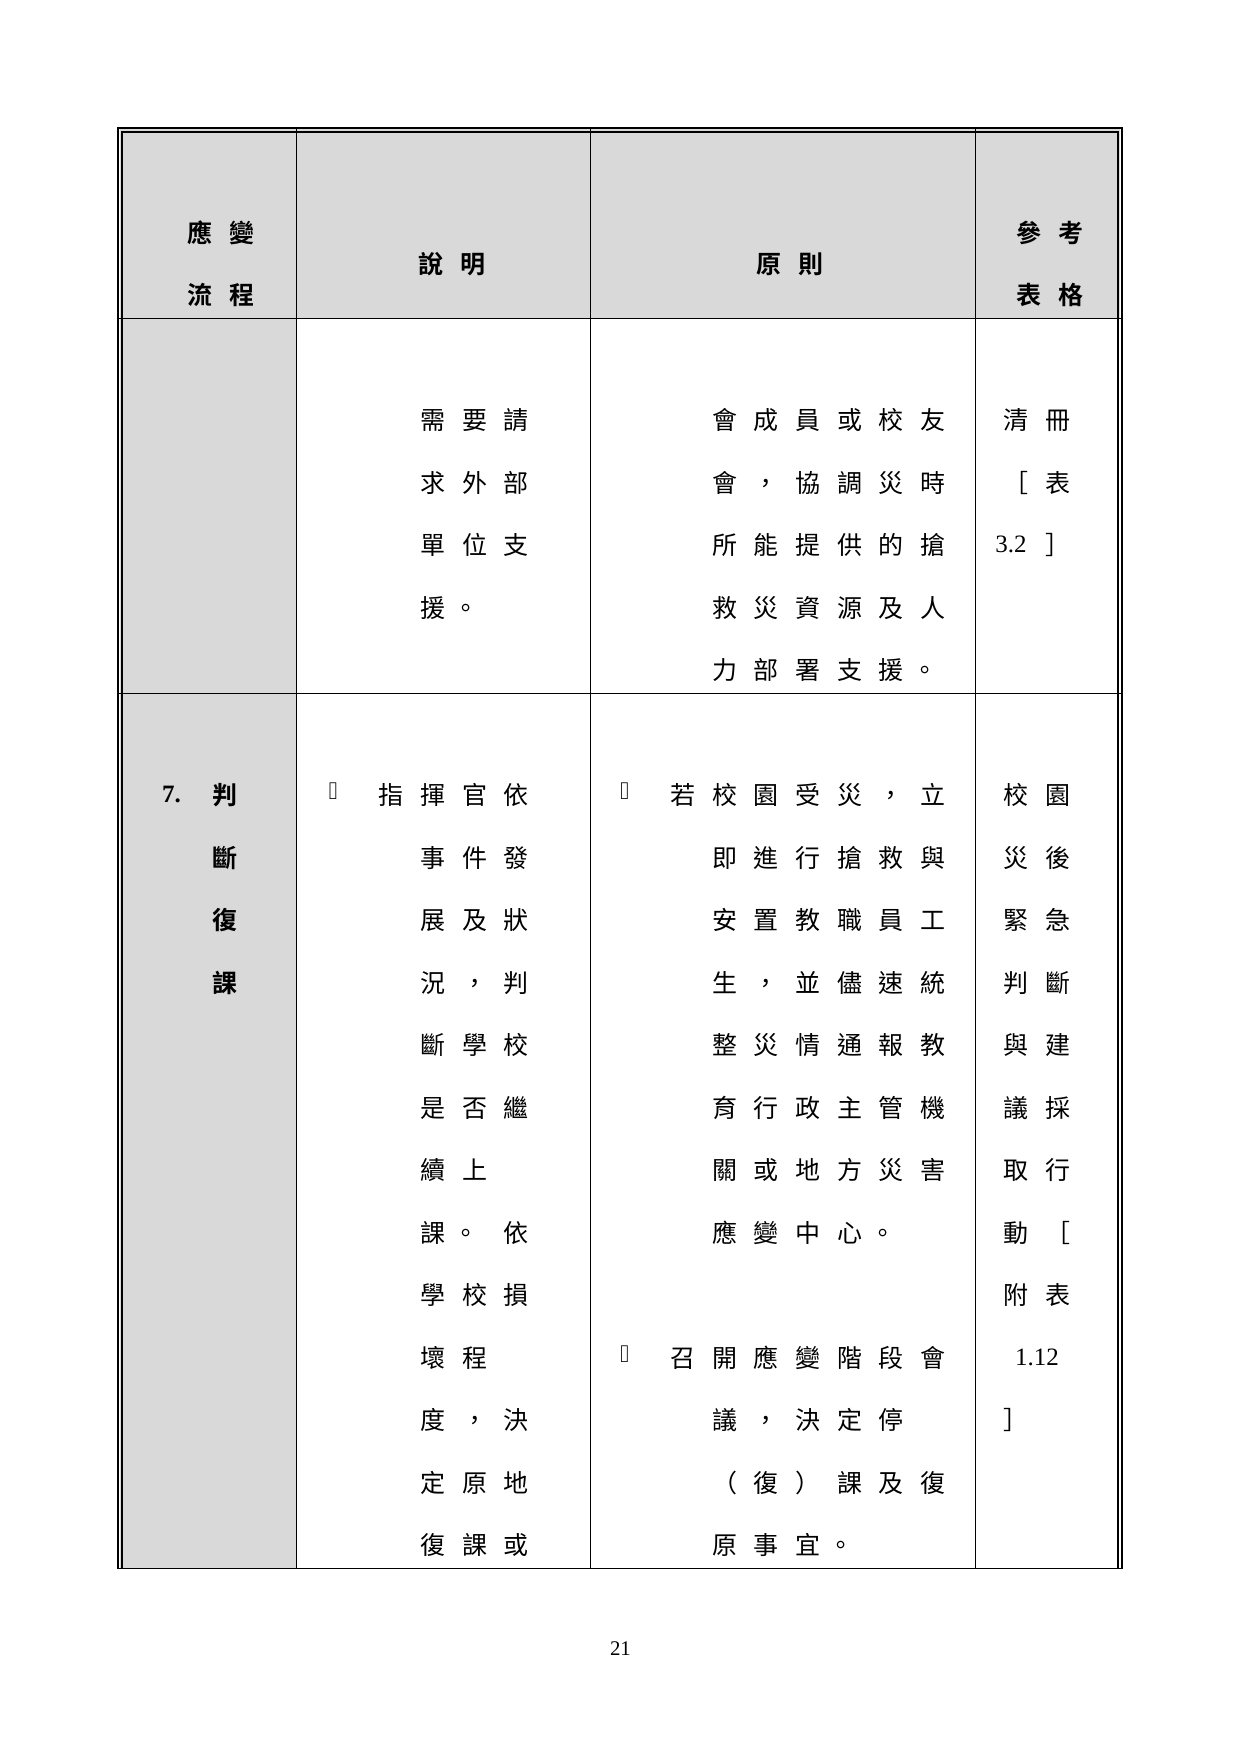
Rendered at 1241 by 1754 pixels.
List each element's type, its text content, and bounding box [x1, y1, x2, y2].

table_header 說明 [297, 133, 590, 318]
table_cell 會成員或校友會，協調災時所能提供的搶救災資源及人力部署支援。 [591, 319, 975, 693]
table_header 原則 [591, 133, 975, 318]
table_header 應變流程 [123, 133, 296, 318]
table_header 參考表格 [976, 133, 1117, 318]
table_cell 指揮官依事件發展及狀況，判斷學校是否繼續上課。依學校損壞程度，決定原地復課或 [297, 694, 590, 1568]
table_cell 需要請求外部單位支援。 [297, 319, 590, 693]
table_cell 校園災後緊急判斷與建議採取行動［附表1.12］ [976, 694, 1117, 1568]
table_cell 判斷復課 [123, 694, 296, 1568]
table_cell 若校園受災，立即進行搶救與安置教職員工生，並儘速統整災情通報教育行政主管機關或地方災害應變中心。 召開應變階段會議，決定停（復）課及復原事宜。 [591, 694, 975, 1568]
table_cell [123, 319, 296, 693]
table_cell 清冊［表3.2］ [976, 319, 1117, 693]
